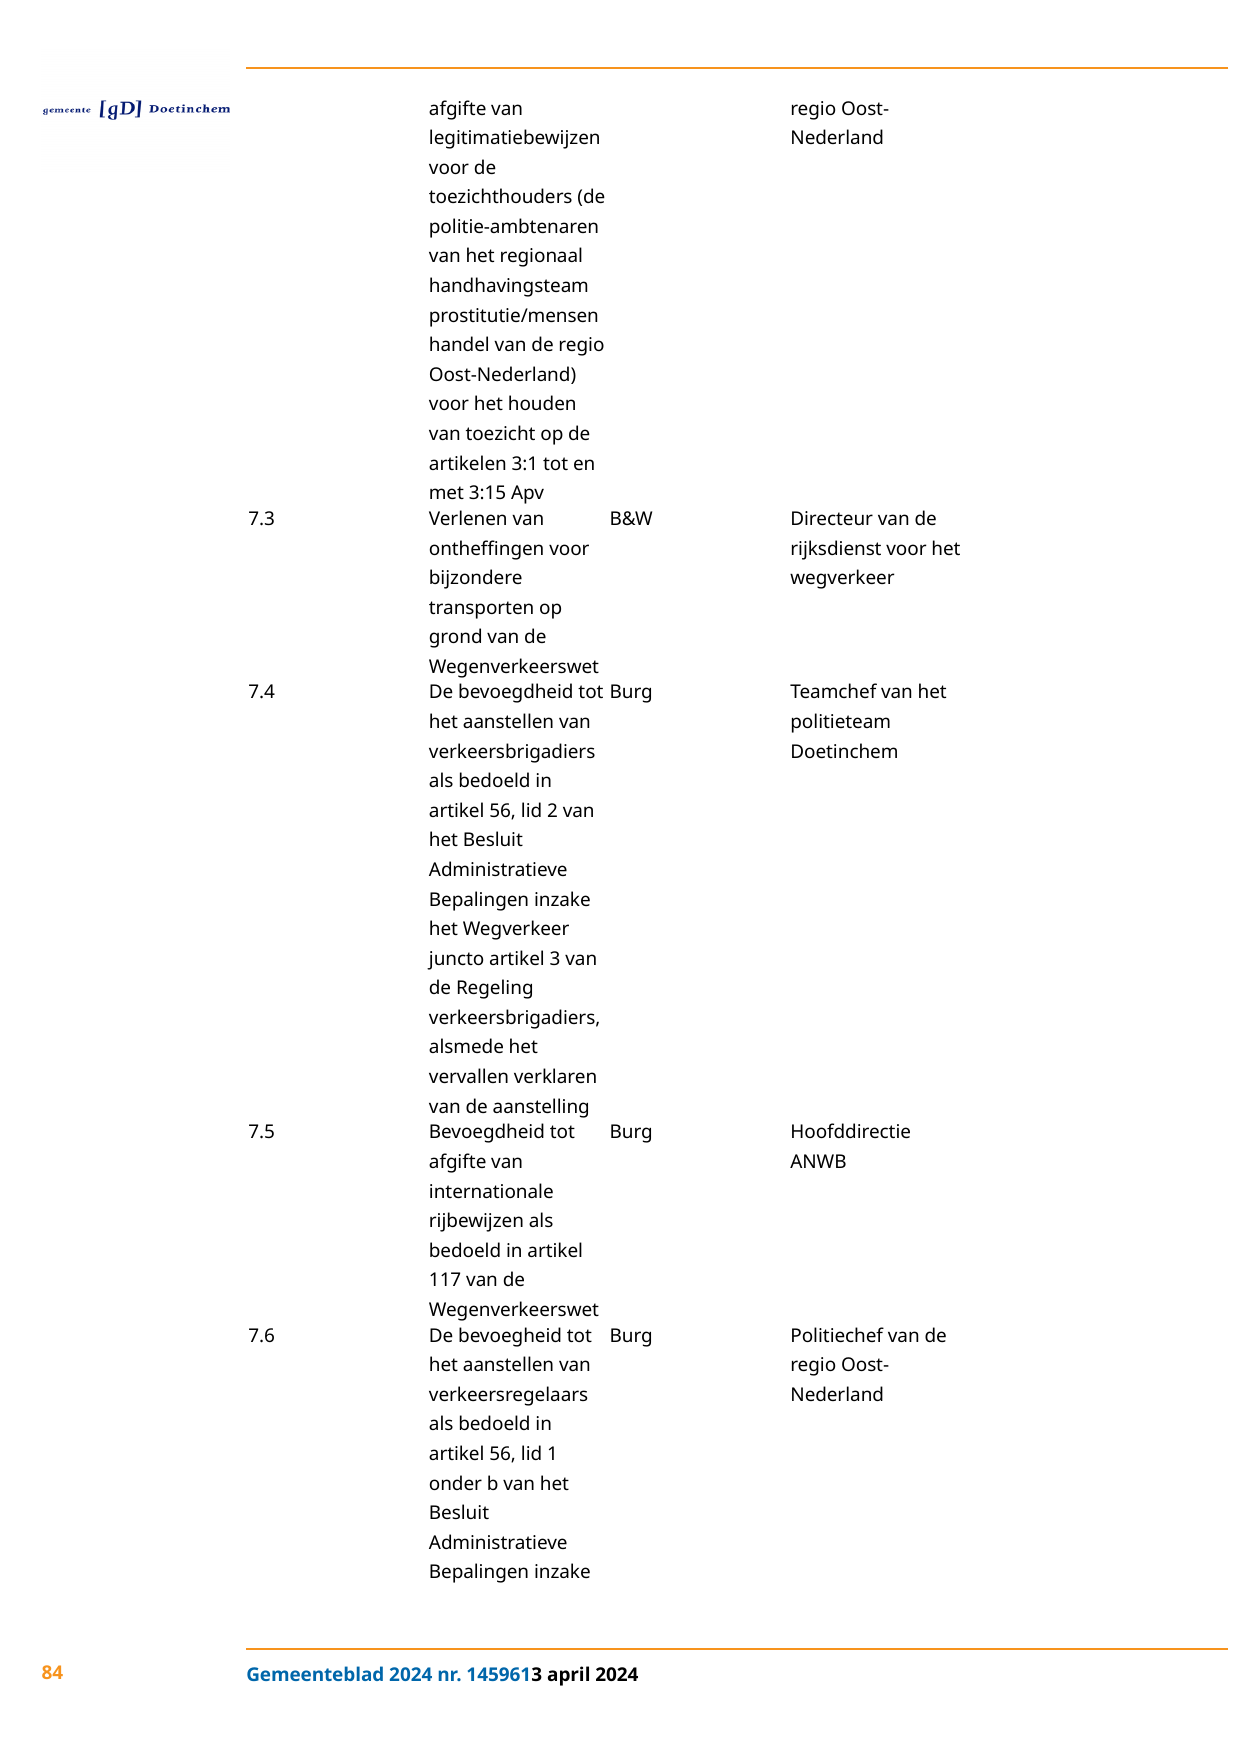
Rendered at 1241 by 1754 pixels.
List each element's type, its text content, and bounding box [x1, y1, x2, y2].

table_cell 7.5 [248, 1119, 429, 1322]
table_cell Hoofddirectie ANWB [790, 1119, 971, 1322]
picture [41, 47, 231, 172]
table_cell afgifte van legitimatiebewijzen voor de toezichthouders (de politie-ambtenaren van het regionaal handhavingsteam prostitutie/mensenhandel van de regio Oost-Nederland) voor het houden van toezicht op de artikelen 3:1 tot en met 3:15 Apv [429, 95, 609, 505]
table_cell De bevoegdheid tot het aanstellen van verkeersbrigadiers als bedoeld in artikel 56, lid 2 van het Besluit Administratieve Bepalingen inzake het Wegverkeer juncto artikel 3 van de Regeling verkeersbrigadiers, alsmede het vervallen verklaren van de aanstelling [429, 679, 609, 1119]
table_cell Bevoegdheid tot afgifte van internationale rijbewijzen als bedoeld in artikel 117 van de Wegenverkeerswet [429, 1119, 609, 1322]
table_cell [971, 95, 1152, 505]
table_cell 7.3 [248, 505, 429, 679]
table_cell regio Oost-Nederland [790, 95, 971, 505]
table_cell De bevoegheid tot het aanstellen van verkeersregelaars als bedoeld in artikel 56, lid 1 onder b van het Besluit Administratieve Bepalingen inzake [429, 1322, 609, 1584]
table_cell [971, 679, 1152, 1119]
table_cell Burg [609, 679, 790, 1119]
table_cell [971, 1322, 1152, 1584]
table_cell Politiechef van de regio Oost-Nederland [790, 1322, 971, 1584]
table_cell [609, 95, 790, 505]
table_cell B&W [609, 505, 790, 679]
table_cell 7.6 [248, 1322, 429, 1584]
table_cell Burg [609, 1322, 790, 1584]
table_cell [971, 505, 1152, 679]
table_cell Burg [609, 1119, 790, 1322]
table_cell 7.4 [248, 679, 429, 1119]
table_cell [248, 95, 429, 505]
table_cell Directeur van de rijksdienst voor het wegverkeer [790, 505, 971, 679]
table_cell Verlenen van ontheffingen voor bijzondere transporten op grond van de Wegenverkeerswet [429, 505, 609, 679]
table_cell [971, 1119, 1152, 1322]
table_cell Teamchef van het politieteam Doetinchem [790, 679, 971, 1119]
